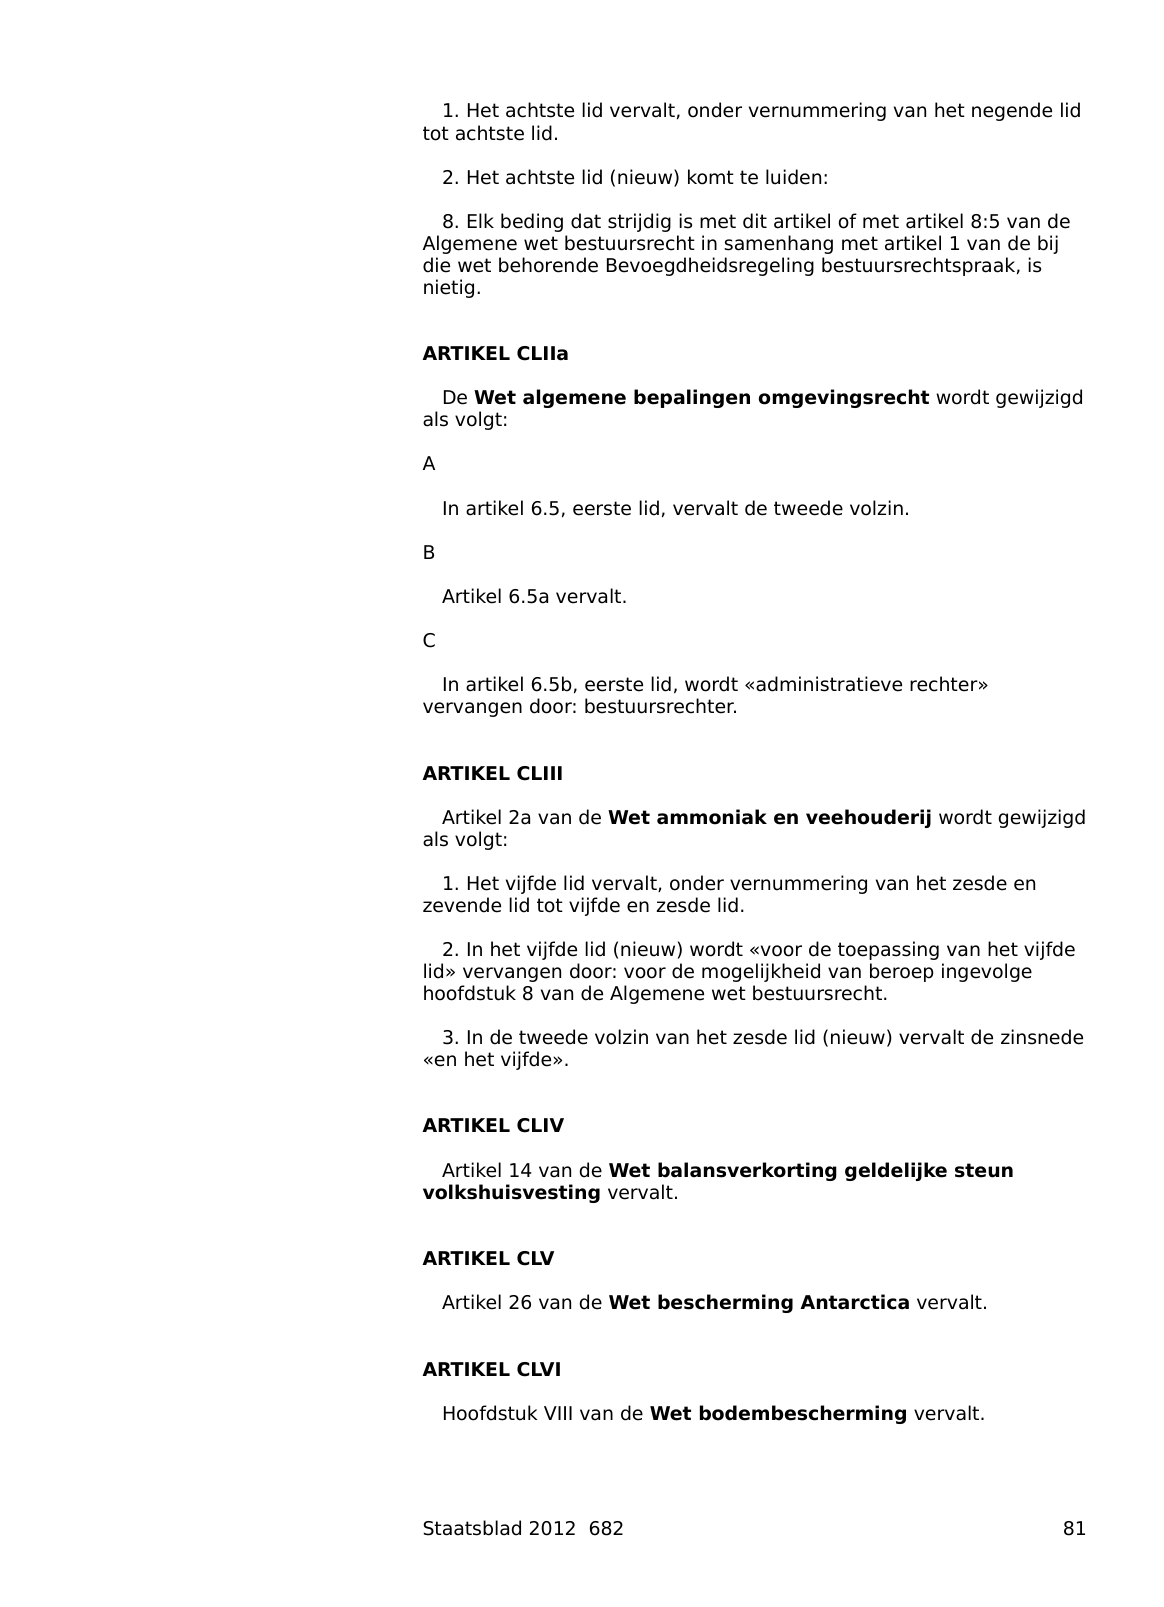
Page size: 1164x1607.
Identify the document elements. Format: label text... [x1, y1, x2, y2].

subtitle ARTIKEL CLV [422, 1248, 1087, 1270]
text Artikel 14 van de Wet balansverkorting geldelijke steun volkshuisvesting vervalt. [422, 1159, 1087, 1203]
subtitle ARTIKEL CLVI [422, 1358, 1087, 1380]
subtitle ARTIKEL CLIV [422, 1115, 1087, 1137]
text 3. In de tweede volzin van het zesde lid (nieuw) vervalt de zinsnede «en het vijfde». [422, 1027, 1087, 1071]
text De Wet algemene bepalingen omgevingsrecht wordt gewijzigd als volgt: [422, 387, 1087, 431]
text Artikel 6.5a vervalt. [422, 586, 1087, 608]
text C [422, 630, 1087, 652]
text 1. Het vijfde lid vervalt, onder vernummering van het zesde en zevende lid tot vijfde en zesde lid. [422, 873, 1087, 917]
subtitle ARTIKEL CLIII [422, 762, 1087, 784]
text In artikel 6.5, eerste lid, vervalt de tweede volzin. [422, 497, 1087, 519]
text Artikel 2a van de Wet ammoniak en veehouderij wordt gewijzigd als volgt: [422, 807, 1087, 851]
text A [422, 453, 1087, 475]
text 1. Het achtste lid vervalt, onder vernummering van het negende lid tot achtste lid. [422, 100, 1087, 144]
text Hoofdstuk VIII van de Wet bodembescherming vervalt. [422, 1403, 1087, 1424]
text Artikel 26 van de Wet bescherming Antarctica vervalt. [422, 1292, 1087, 1314]
text In artikel 6.5b, eerste lid, wordt «administratieve rechter» vervangen door: bestuursrechter. [422, 674, 1087, 718]
subtitle ARTIKEL CLIIa [422, 343, 1087, 365]
text 2. Het achtste lid (nieuw) komt te luiden: [422, 167, 1087, 188]
text B [422, 542, 1087, 564]
text 8. Elk beding dat strijdig is met dit artikel of met artikel 8:5 van de Algemene wet bestuursrecht in samenhang met artikel 1 van de bij die wet behorende Bevoegdheidsregeling bestuursrechtspraak, is nietig. [422, 211, 1087, 299]
text 2. In het vijfde lid (nieuw) wordt «voor de toepassing van het vijfde lid» vervangen door: voor de mogelijkheid van beroep ingevolge hoofdstuk 8 van de Algemene wet bestuursrecht. [422, 939, 1087, 1005]
